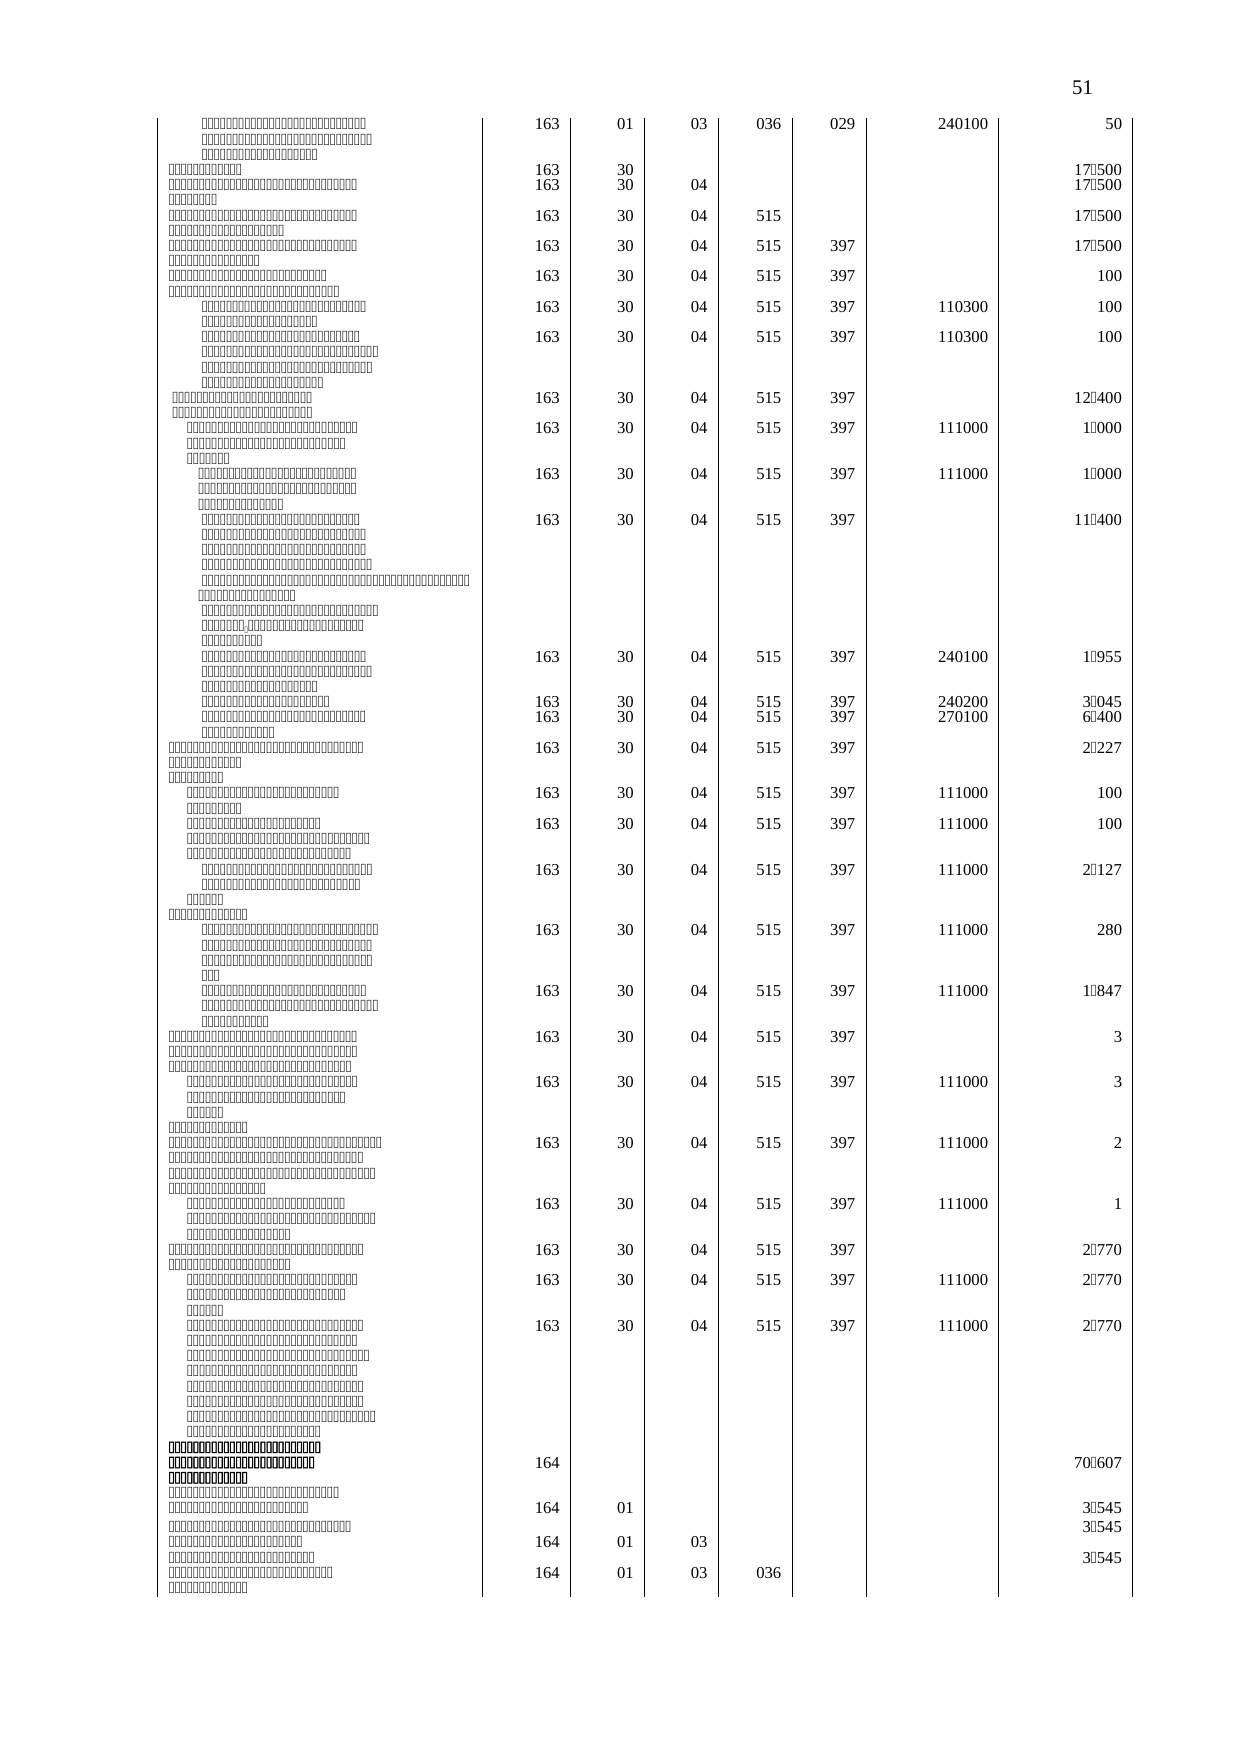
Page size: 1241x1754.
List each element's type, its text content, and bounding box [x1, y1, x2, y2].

table_cell  [645, 711, 718, 742]
table_cell [793, 209, 866, 240]
table_cell  [571, 787, 644, 818]
table_cell [1133, 742, 1163, 772]
table_cell  [999, 270, 1132, 301]
table_cell  [571, 240, 644, 270]
table_cell  [793, 240, 866, 270]
table_cell  [793, 331, 866, 392]
table_cell  [645, 1551, 718, 1597]
table_cell [1133, 1320, 1163, 1441]
table_cell  [999, 1551, 1132, 1597]
table_cell  [483, 1521, 570, 1551]
table_cell  [999, 1274, 1132, 1319]
table_cell  [571, 468, 644, 513]
table_cell  [571, 1274, 644, 1319]
table_cell  [571, 164, 644, 179]
table_cell [1133, 392, 1163, 422]
table_cell  [867, 650, 998, 696]
table_cell [867, 1487, 998, 1521]
table_cell  [645, 468, 718, 513]
table_cell [645, 1487, 718, 1521]
table_cell  [867, 924, 998, 985]
table_cell  [867, 301, 998, 331]
table_cell [645, 909, 718, 924]
table_cell  [483, 270, 570, 301]
table_cell   [158, 270, 482, 301]
table_cell [1133, 650, 1163, 696]
table_cell    [158, 818, 482, 863]
table_cell  [483, 742, 570, 772]
table_cell  [483, 514, 570, 635]
table_cell [999, 909, 1132, 924]
table_cell  [999, 1320, 1132, 1441]
table_cell  [571, 1487, 644, 1521]
table_cell  [571, 1521, 644, 1551]
table_cell  [483, 301, 570, 331]
table_cell [1133, 209, 1163, 240]
table_cell [867, 742, 998, 772]
table_cell  [999, 179, 1132, 209]
table_cell  [719, 1320, 792, 1441]
table_cell  [999, 1244, 1132, 1274]
table_cell [1133, 1076, 1163, 1122]
table_cell  [719, 742, 792, 772]
table_cell  [793, 818, 866, 863]
table_cell  [719, 270, 792, 301]
table_cell  [158, 909, 482, 924]
table_cell  [483, 1487, 570, 1521]
table_cell   [158, 209, 482, 240]
table_cell [1133, 863, 1163, 909]
table_cell  [999, 164, 1132, 179]
table_cell  [719, 331, 792, 392]
table_cell  [867, 1198, 998, 1243]
table_cell [793, 179, 866, 209]
table_cell [999, 1122, 1132, 1137]
table_cell  [158, 696, 482, 711]
table_cell [571, 1122, 644, 1137]
table_cell  [999, 924, 1132, 985]
table_cell  [793, 696, 866, 711]
table_cell  [999, 1487, 1132, 1521]
table_cell  [645, 392, 718, 422]
table_cell  [645, 1244, 718, 1274]
table_cell    [158, 650, 482, 696]
table_cell  [867, 863, 998, 909]
table_cell  [645, 787, 718, 818]
table_cell   [158, 179, 482, 209]
table_cell  [483, 1031, 570, 1076]
table_cell  [571, 1198, 644, 1243]
table_cell [1133, 909, 1163, 924]
table_cell  [645, 985, 718, 1031]
table_cell [867, 209, 998, 240]
table_cell [645, 1441, 718, 1487]
table_cell  [483, 924, 570, 985]
table_cell  [719, 1198, 792, 1243]
table_cell  [867, 1320, 998, 1441]
table_cell  [645, 1320, 718, 1441]
table_cell [719, 1487, 792, 1521]
table_cell [867, 1441, 998, 1487]
table_cell  [793, 985, 866, 1031]
table_cell [719, 179, 792, 209]
table_cell  [571, 1244, 644, 1274]
table_cell     [158, 1137, 482, 1198]
table_cell  [719, 1076, 792, 1122]
table_cell  [645, 650, 718, 696]
table_cell [571, 772, 644, 787]
table_cell [793, 1487, 866, 1521]
table_cell  [999, 1137, 1132, 1198]
table_cell   [158, 392, 482, 422]
table_cell    [158, 468, 482, 513]
table_cell [1133, 985, 1163, 1031]
table_cell  [719, 924, 792, 985]
table_cell [1133, 270, 1163, 301]
table_cell  [158, 772, 482, 787]
table_cell  [483, 1441, 570, 1487]
table_cell [793, 1551, 866, 1597]
table_cell  [719, 301, 792, 331]
table_cell [867, 392, 998, 422]
table_cell  [571, 985, 644, 1031]
table_cell  [793, 301, 866, 331]
table_cell  [645, 818, 718, 863]
table_cell  [483, 118, 570, 164]
table_cell  [793, 1274, 866, 1319]
table_cell [867, 1031, 998, 1076]
table_cell [867, 240, 998, 270]
table_cell [483, 772, 570, 787]
table_cell    [158, 1441, 482, 1487]
table_cell  [999, 1521, 1132, 1551]
table_cell [793, 635, 866, 650]
table_cell  [999, 1198, 1132, 1243]
table_cell  [999, 818, 1132, 863]
table_cell  [719, 787, 792, 818]
table_cell  [867, 787, 998, 818]
table_cell [483, 909, 570, 924]
table_cell         [158, 1320, 482, 1441]
table_cell  [719, 118, 792, 164]
table_cell  [645, 1274, 718, 1319]
table_cell [1133, 1551, 1163, 1597]
table_cell  [645, 742, 718, 772]
table_cell [719, 1521, 792, 1551]
table_cell  [645, 301, 718, 331]
table_cell    [158, 1076, 482, 1122]
table_cell  [483, 179, 570, 209]
table_cell  [999, 468, 1132, 513]
table_cell  [719, 650, 792, 696]
table_cell  [483, 1076, 570, 1122]
table_cell  [571, 1320, 644, 1441]
table_cell [719, 1441, 792, 1487]
table_cell  [571, 711, 644, 742]
table_cell   [158, 240, 482, 270]
table_cell  [645, 863, 718, 909]
table_cell  [645, 118, 718, 164]
table_cell [483, 1122, 570, 1137]
table_cell  [719, 1274, 792, 1319]
table_cell  [999, 240, 1132, 270]
table_cell  [571, 270, 644, 301]
table_cell     [158, 331, 482, 392]
table_cell [719, 909, 792, 924]
table_cell  [571, 863, 644, 909]
table_cell [1133, 924, 1163, 985]
table_cell  [645, 696, 718, 711]
table_cell   [158, 742, 482, 772]
table_cell [645, 635, 718, 650]
table_cell  [719, 1244, 792, 1274]
table_cell  [793, 118, 866, 164]
table_cell  [483, 1198, 570, 1243]
table_cell  [571, 422, 644, 468]
table_cell    [158, 1274, 482, 1319]
table_cell  [999, 1031, 1132, 1076]
table_cell [719, 164, 792, 179]
table_cell [1133, 711, 1163, 742]
table_cell  [483, 1320, 570, 1441]
table_cell  [793, 650, 866, 696]
table_cell [1133, 787, 1163, 818]
table_cell  [999, 118, 1132, 164]
table_cell  [719, 1551, 792, 1597]
table_cell [1133, 635, 1163, 650]
table_cell  [867, 985, 998, 1031]
table_cell [1133, 1198, 1163, 1243]
table_cell  [645, 1137, 718, 1198]
table_cell  [719, 468, 792, 513]
table_cell  [571, 1551, 644, 1597]
table_cell  [571, 331, 644, 392]
table_cell  [793, 711, 866, 742]
table_cell  [483, 422, 570, 468]
table_cell  [571, 650, 644, 696]
table_cell [719, 772, 792, 787]
table_cell [719, 1122, 792, 1137]
table_cell  [571, 301, 644, 331]
table_cell  [571, 392, 644, 422]
table_cell  [793, 787, 866, 818]
table_cell  [867, 1076, 998, 1122]
table_cell  [719, 985, 792, 1031]
table_cell  [719, 209, 792, 240]
table_cell  [483, 164, 570, 179]
table_cell  [483, 1274, 570, 1319]
table_cell  [645, 422, 718, 468]
table_cell  [645, 270, 718, 301]
table_cell [571, 1441, 644, 1487]
table_cell [571, 635, 644, 650]
table_cell [1133, 696, 1163, 711]
table_cell  [483, 711, 570, 742]
table_cell [999, 772, 1132, 787]
table_cell  [999, 711, 1132, 742]
table_cell  [999, 301, 1132, 331]
table_cell  [999, 331, 1132, 392]
table_cell   [158, 711, 482, 742]
table_cell  [999, 985, 1132, 1031]
table_cell [867, 1122, 998, 1137]
table_cell [793, 1122, 866, 1137]
table_cell [1133, 118, 1163, 164]
table_cell  [483, 1137, 570, 1198]
table_cell  [571, 1137, 644, 1198]
table_cell [483, 635, 570, 650]
table_cell    [158, 1551, 482, 1597]
table_cell  [483, 650, 570, 696]
table_cell  [571, 1076, 644, 1122]
table_cell [1133, 240, 1163, 270]
table_cell [793, 1441, 866, 1487]
table_cell [1133, 1521, 1163, 1551]
table_cell  [793, 270, 866, 301]
table_cell   [158, 787, 482, 818]
table_cell [867, 909, 998, 924]
table_cell [999, 635, 1132, 650]
table_cell [1133, 772, 1163, 787]
table_cell [867, 164, 998, 179]
table_cell [1133, 1487, 1163, 1521]
table_cell  [719, 863, 792, 909]
table_cell  [483, 392, 570, 422]
table_cell   [158, 1521, 482, 1551]
table_cell  [793, 1137, 866, 1198]
table_cell  [719, 240, 792, 270]
table_cell  [571, 179, 644, 209]
table_cell [1133, 1244, 1163, 1274]
table_cell [1133, 818, 1163, 863]
table_cell  [158, 635, 482, 650]
table_cell  [483, 696, 570, 711]
table_cell    [158, 863, 482, 909]
table_cell   [158, 301, 482, 331]
table_cell  [999, 514, 1132, 635]
table_cell  [571, 209, 644, 240]
table_cell   [158, 1487, 482, 1521]
table_cell    [158, 1031, 482, 1076]
table_cell  [719, 1031, 792, 1076]
table_cell [867, 1551, 998, 1597]
table_cell  [867, 818, 998, 863]
table_cell  [645, 1521, 718, 1551]
table_cell  [793, 422, 866, 468]
table_cell  [999, 787, 1132, 818]
table_cell  [793, 742, 866, 772]
table_cell  [719, 696, 792, 711]
table_cell  [571, 514, 644, 635]
table_cell [1133, 301, 1163, 331]
table_cell [867, 514, 998, 635]
table_cell [1133, 514, 1163, 635]
table_cell  [999, 696, 1132, 711]
table_cell  [645, 1198, 718, 1243]
table_cell     [158, 924, 482, 985]
table_cell  [793, 863, 866, 909]
table_cell  [719, 818, 792, 863]
table_cell [867, 772, 998, 787]
table_cell  [158, 164, 482, 179]
table_cell  [793, 1198, 866, 1243]
table_cell [645, 164, 718, 179]
table_cell  [999, 742, 1132, 772]
table_cell  [867, 696, 998, 711]
table_cell [867, 179, 998, 209]
table_cell   [158, 1244, 482, 1274]
table_cell [1133, 1031, 1163, 1076]
table_cell  [999, 1441, 1132, 1487]
table_cell  [867, 1274, 998, 1319]
table_cell [571, 909, 644, 924]
table_cell [793, 909, 866, 924]
table_cell  [571, 696, 644, 711]
table_cell [1133, 179, 1163, 209]
table_cell [1133, 468, 1163, 513]
table_cell  [158, 1122, 482, 1137]
table_cell [645, 1122, 718, 1137]
table_cell  [999, 422, 1132, 468]
table_cell [867, 635, 998, 650]
table_cell  [483, 209, 570, 240]
table_cell  [571, 1031, 644, 1076]
table_cell        [158, 514, 482, 635]
table_cell  [571, 742, 644, 772]
table_cell  [645, 1076, 718, 1122]
table_cell  [483, 1244, 570, 1274]
table_cell  [719, 1137, 792, 1198]
table_cell  [867, 331, 998, 392]
table_cell  [645, 240, 718, 270]
table_cell [1133, 1137, 1163, 1198]
table_cell  [867, 118, 998, 164]
table_cell  [483, 331, 570, 392]
table_cell  [483, 1551, 570, 1597]
table_cell  [793, 1320, 866, 1441]
table_cell  [645, 331, 718, 392]
table_cell [867, 270, 998, 301]
table_cell  [483, 468, 570, 513]
table_cell  [483, 985, 570, 1031]
table_cell  [793, 924, 866, 985]
table_cell  [793, 1076, 866, 1122]
table_cell [793, 1521, 866, 1551]
table_cell  [867, 1137, 998, 1198]
table_cell  [645, 514, 718, 635]
table_cell [1133, 331, 1163, 392]
table_cell  [867, 422, 998, 468]
table_cell  [793, 1244, 866, 1274]
table_cell  [645, 179, 718, 209]
table_cell  [999, 1076, 1132, 1122]
table_cell  [793, 514, 866, 635]
table_cell  [645, 924, 718, 985]
table_cell  [793, 392, 866, 422]
table_cell  [999, 209, 1132, 240]
table_cell  [483, 240, 570, 270]
table_cell  [999, 650, 1132, 696]
table_cell  [483, 818, 570, 863]
table_cell  [719, 392, 792, 422]
table_cell [1133, 422, 1163, 468]
table_cell  [719, 514, 792, 635]
table_cell  [571, 118, 644, 164]
table_cell    [158, 118, 482, 164]
table_cell  [483, 863, 570, 909]
table_cell  [571, 924, 644, 985]
table_cell [1133, 1441, 1163, 1487]
table_cell  [867, 711, 998, 742]
table_cell  [867, 468, 998, 513]
table_cell    [158, 985, 482, 1031]
table_cell  [719, 711, 792, 742]
table_cell [793, 164, 866, 179]
table_cell    [158, 1198, 482, 1243]
table_cell  [793, 1031, 866, 1076]
table_cell  [645, 209, 718, 240]
table_cell [1133, 164, 1163, 179]
table_cell [1133, 1122, 1163, 1137]
table_cell  [793, 468, 866, 513]
table_cell  [719, 422, 792, 468]
table_cell    [158, 422, 482, 468]
table_cell [719, 635, 792, 650]
table_cell [645, 772, 718, 787]
table_cell  [483, 787, 570, 818]
table_cell  [999, 863, 1132, 909]
table_cell  [645, 1031, 718, 1076]
table_cell  [999, 392, 1132, 422]
table_cell [867, 1244, 998, 1274]
table_cell [793, 772, 866, 787]
table_cell [867, 1521, 998, 1551]
table_cell  [571, 818, 644, 863]
table_cell [1133, 1274, 1163, 1319]
